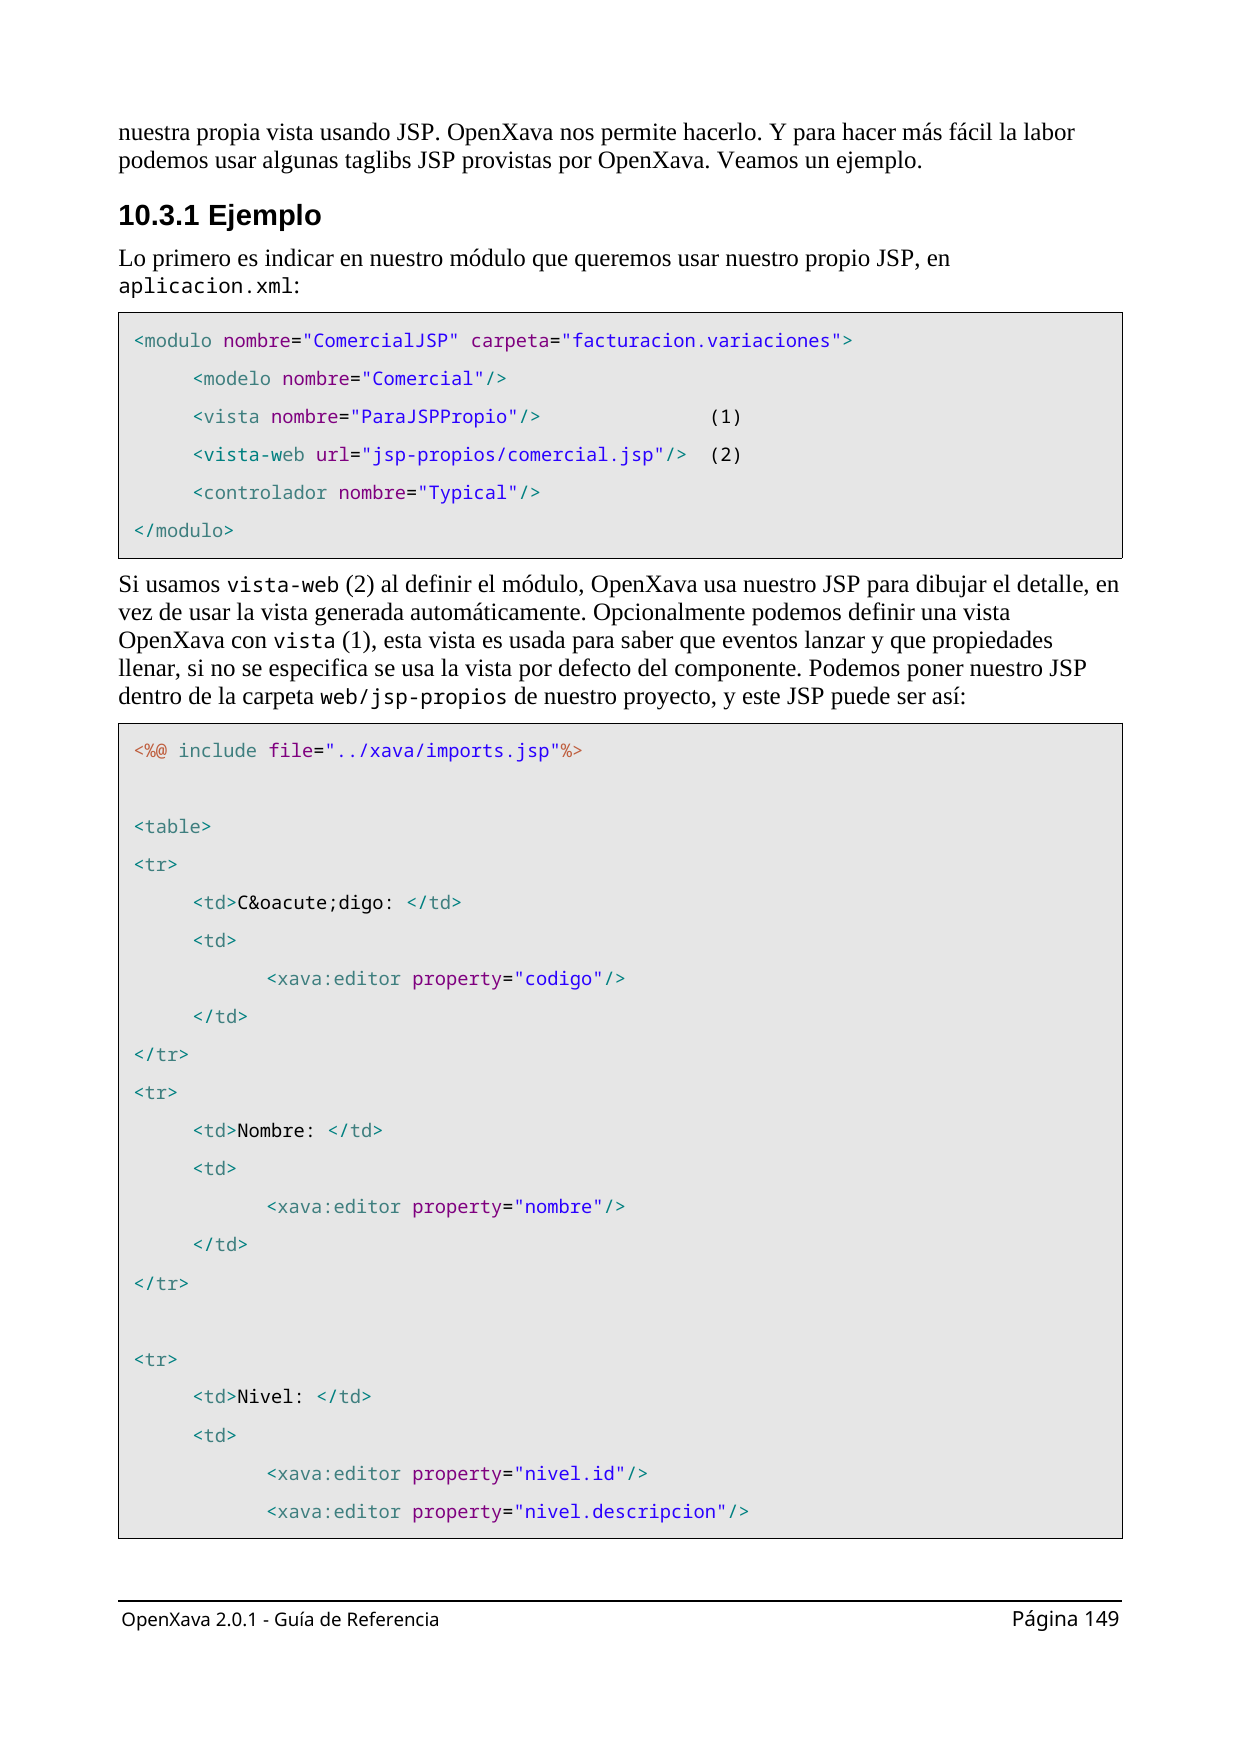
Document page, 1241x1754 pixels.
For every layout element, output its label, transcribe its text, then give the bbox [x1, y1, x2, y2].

text Si usamos vista-web (2) al definir el módulo, OpenXava usa nuestro JSP para dibujar el detalle, en vez de usar la vista generada automáticamente. Opcionalmente podemos definir una vista OpenXava con vista (1), esta vista es usada para saber que eventos lanzar y que propiedades llenar, si no se especifica se usa la vista por defecto del componente. Podemos poner nuestro JSP dentro de la carpeta web/jsp-propios de nuestro proyecto, y este JSP puede ser así: [118, 570, 1122, 710]
text <td> [119, 1141, 1122, 1179]
text </td> [119, 1217, 1122, 1255]
subtitle Ejemplo [118, 198, 1122, 231]
text <td>C&oacute;digo: </td> [119, 875, 1122, 913]
text </modulo> [119, 502, 1122, 558]
text <modelo nombre="Comercial"/> [119, 350, 1122, 388]
text <table> [119, 799, 1122, 837]
text <td> [119, 1407, 1122, 1445]
text Lo primero es indicar en nuestro módulo que queremos usar nuestro propio JSP, en aplicacion.xml: [118, 244, 1122, 300]
text </tr> [119, 1027, 1122, 1065]
text <tr> [119, 837, 1122, 875]
text <tr> [119, 1065, 1122, 1103]
text <td>Nombre: </td> [119, 1103, 1122, 1141]
text <td> [119, 913, 1122, 951]
text <xava:editor property="codigo"/> [119, 951, 1122, 989]
text <%@ include file="../xava/imports.jsp"%> [119, 724, 1122, 761]
text <xava:editor property="nivel.id"/> [119, 1445, 1122, 1483]
text <xava:editor property="nivel.descripcion"/> [119, 1483, 1122, 1538]
text <modulo nombre="ComercialJSP" carpeta="facturacion.variaciones"> [119, 313, 1122, 350]
text </tr> [119, 1255, 1122, 1293]
text <tr> [119, 1331, 1122, 1369]
text <xava:editor property="nombre"/> [119, 1179, 1122, 1217]
text <td>Nivel: </td> [119, 1369, 1122, 1407]
text <vista-web url="jsp-propios/comercial.jsp"/> (2) [119, 426, 1122, 464]
text nuestra propia vista usando JSP. OpenXava nos permite hacerlo. Y para hacer más fácil la labor podemos usar algunas taglibs JSP provistas por OpenXava. Veamos un ejemplo. [118, 118, 1122, 173]
text <vista nombre="ParaJSPPropio"/> (1) [119, 388, 1122, 426]
text <controlador nombre="Typical"/> [119, 464, 1122, 502]
text </td> [119, 989, 1122, 1027]
